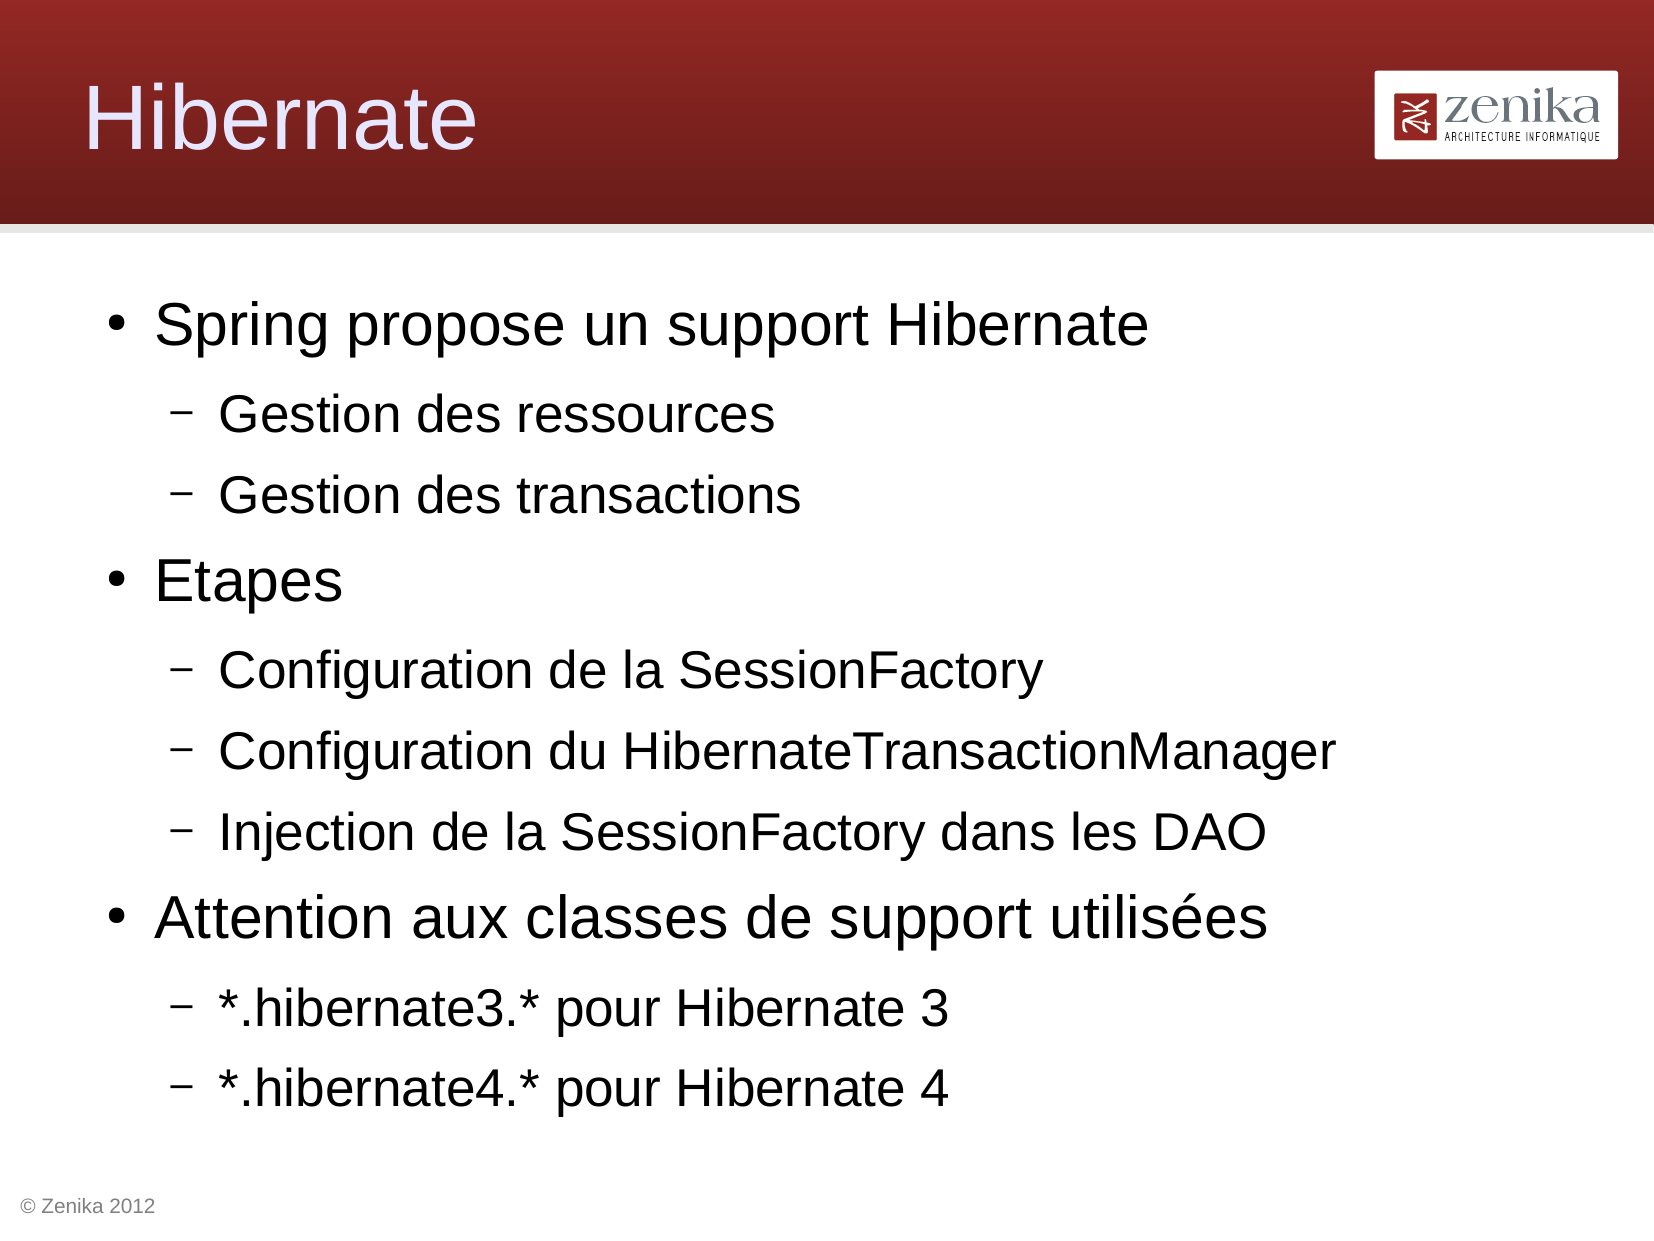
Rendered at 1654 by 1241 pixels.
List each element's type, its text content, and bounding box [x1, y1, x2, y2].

picture [1571, 82, 1600, 149]
list Spring propose un support Hibernate Gestion des ressources Gestion des transactions Etapes Configuration de la SessionFactory Configuration du HibernateTransactionManager Injection de la SessionFactory dans les DAO Attention aux classes de support utilisées *.hibernate3.* pour Hibernate 3 *.hibernate4.* pour Hibernate 4 [90, 290, 1546, 1126]
title Hibernate [82, 13, 1571, 222]
